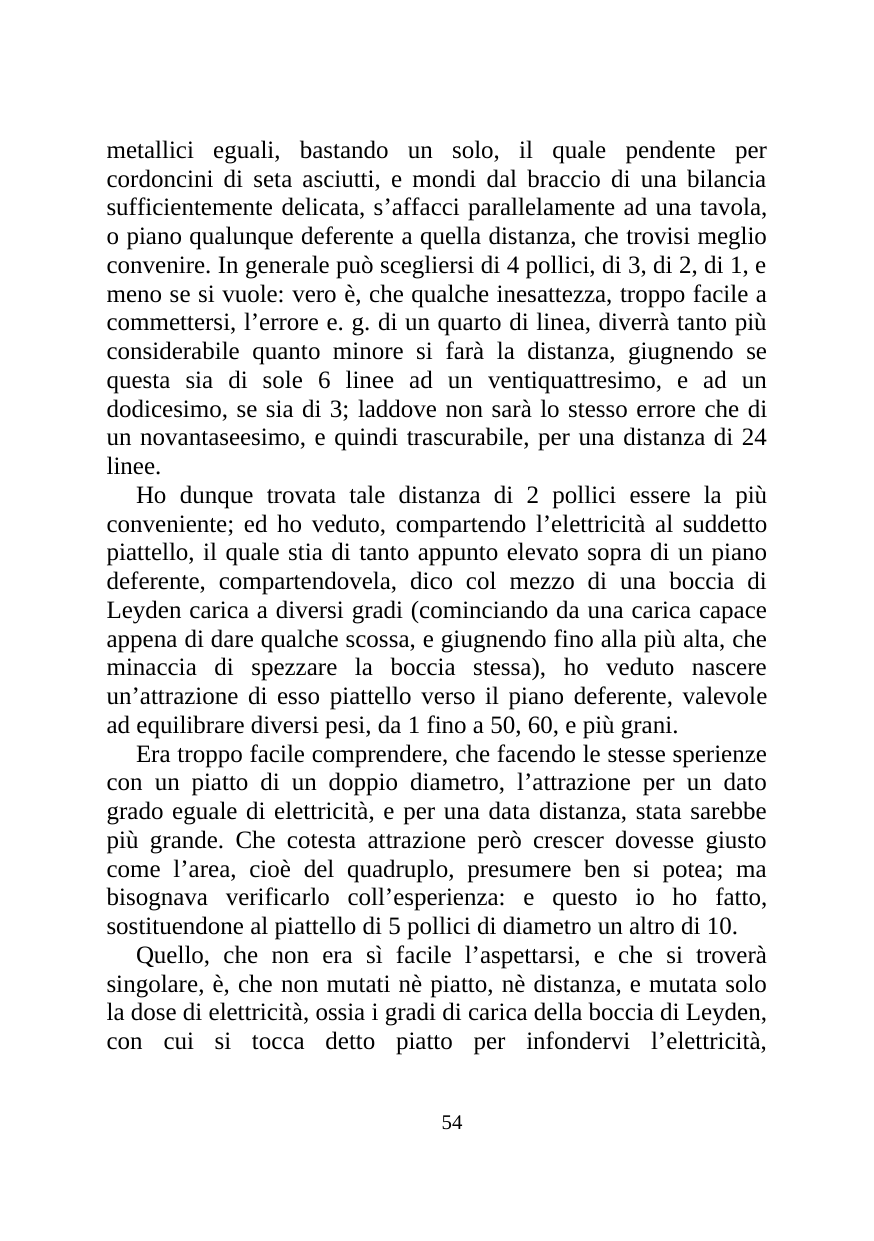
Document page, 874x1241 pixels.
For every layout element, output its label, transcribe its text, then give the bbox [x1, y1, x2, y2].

text Quello, che non era sì facile l’aspettarsi, e che si troverà singolare, è, che non mutati nè piatto, nè distanza, e mutata solo la dose di elettricità, ossia i gradi di carica della boccia di Leyden, con cui si tocca detto piatto per infondervi l’elettricità, [106, 940, 768, 1055]
text Era troppo facile comprendere, che facendo le stesse sperienze con un piatto di un doppio diametro, l’attrazione per un dato grado eguale di elettricità, e per una data distanza, stata sarebbe più grande. Che cotesta attrazione però crescer dovesse giusto come l’area, cioè del quadruplo, presumere ben si potea; ma bisognava verificarlo coll’esperienza: e questo io ho fatto, sostituendone al piattello di 5 pollici di diametro un altro di 10. [106, 739, 768, 940]
text Ho dunque trovata tale distanza di 2 pollici essere la più conveniente; ed ho veduto, compartendo l’elettricità al suddetto piattello, il quale stia di tanto appunto elevato sopra di un piano deferente, compartendovela, dico col mezzo di una boccia di Leyden carica a diversi gradi (cominciando da una carica capace appena di dare qualche scossa, e giugnendo fino alla più alta, che minaccia di spezzare la boccia stessa), ho veduto nascere un’attrazione di esso piattello verso il piano deferente, valevole ad equilibrare diversi pesi, da 1 fino a 50, 60, e più grani. [106, 480, 768, 739]
text metallici eguali, bastando un solo, il quale pendente per cordoncini di seta asciutti, e mondi dal braccio di una bilancia sufficientemente delicata, s’affacci parallelamente ad una tavola, o piano qualunque deferente a quella distanza, che trovisi meglio convenire. In generale può scegliersi di 4 pollici, di 3, di 2, di 1, e meno se si vuole: vero è, che qualche inesattezza, troppo facile a commettersi, l’errore e. g. di un quarto di linea, diverrà tanto più considerabile quanto minore si farà la distanza, giugnendo se questa sia di sole 6 linee ad un ventiquattresimo, e ad un dodicesimo, se sia di 3; laddove non sarà lo stesso errore che di un novantaseesimo, e quindi trascurabile, per una distanza di 24 linee. [106, 135, 768, 480]
